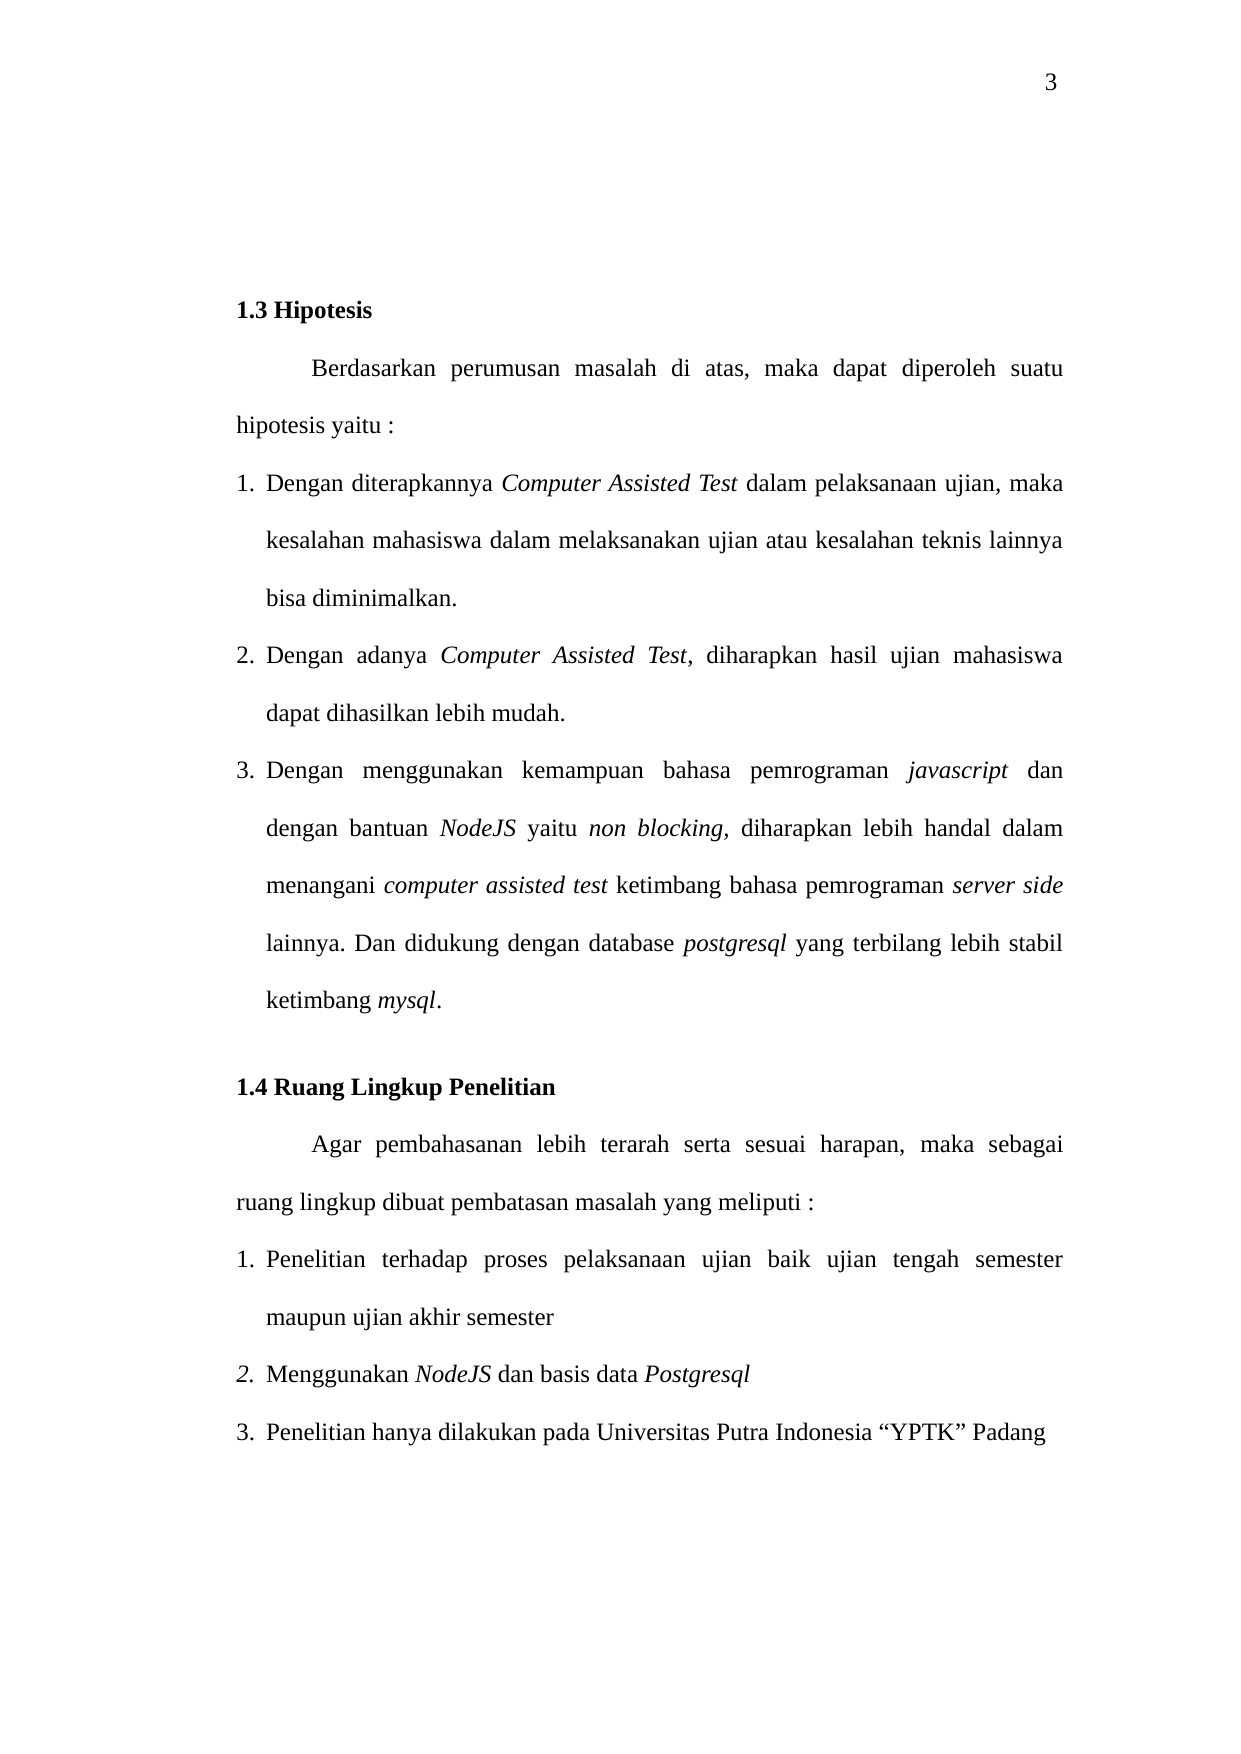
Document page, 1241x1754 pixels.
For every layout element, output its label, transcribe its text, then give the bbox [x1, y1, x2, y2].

subtitle 1.4 Ruang Lingkup Penelitian [236, 1072, 1063, 1100]
list Penelitian terhadap proses pelaksanaan ujian baik ujian tengah semester maupun ujian akhir semester [236, 1244, 1063, 1330]
list Dengan diterapkannya Computer Assisted Test dalam pelaksanaan ujian, maka kesalahan mahasiswa dalam melaksanakan ujian atau kesalahan teknis lainnya bisa diminimalkan. [236, 468, 1063, 612]
list Menggunakan NodeJS dan basis data Postgresql [236, 1359, 1063, 1388]
text Agar pembahasanan lebih terarah serta sesuai harapan, maka sebagai ruang lingkup dibuat pembatasan masalah yang meliputi : [236, 1129, 1063, 1215]
list Dengan menggunakan kemampuan bahasa pemrograman javascript dan dengan bantuan NodeJS yaitu non blocking, diharapkan lebih handal dalam menangani computer assisted test ketimbang bahasa pemrograman server side lainnya. Dan didukung dengan database postgresql yang terbilang lebih stabil ketimbang mysql. [236, 755, 1063, 1014]
list Penelitian hanya dilakukan pada Universitas Putra Indonesia “YPTK” Padang [236, 1417, 1063, 1445]
list Dengan adanya Computer Assisted Test, diharapkan hasil ujian mahasiswa dapat dihasilkan lebih mudah. [236, 640, 1063, 727]
text Berdasarkan perumusan masalah di atas, maka dapat diperoleh suatu hipotesis yaitu : [236, 353, 1063, 439]
subtitle 1.3 Hipotesis [236, 295, 1063, 324]
